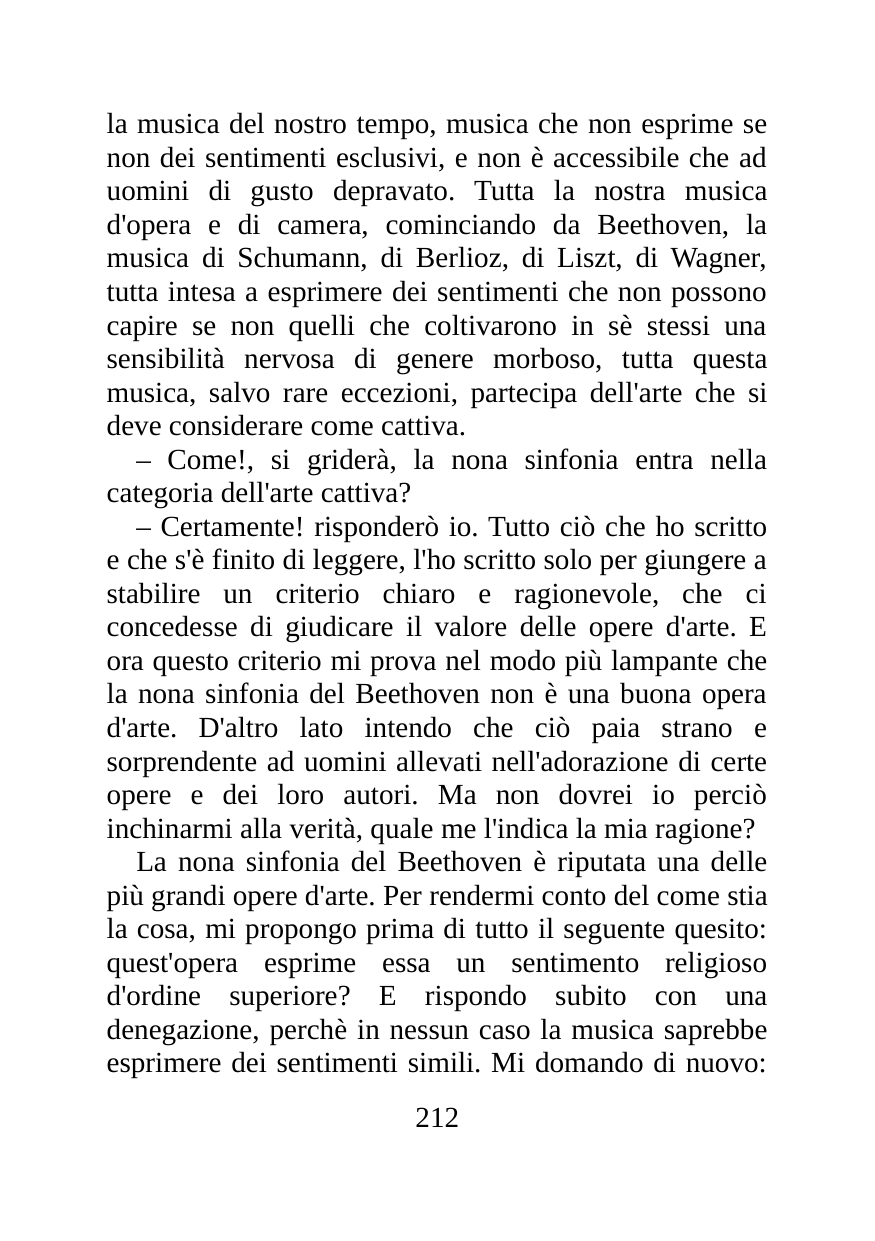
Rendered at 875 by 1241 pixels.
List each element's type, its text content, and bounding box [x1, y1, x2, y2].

text ‒ Certamente! risponderò io. Tutto ciò che ho scritto e che s'è finito di leggere, l'ho scritto solo per giungere a stabilire un criterio chiaro e ragionevole, che ci concedesse di giudicare il valore delle opere d'arte. E ora questo criterio mi prova nel modo più lampante che la nona sinfonia del Beethoven non è una buona opera d'arte. D'altro lato intendo che ciò paia strano e sorprendente ad uomini allevati nell'adorazione di certe opere e dei loro autori. Ma non dovrei io perciò inchinarmi alla verità, quale me l'indica la mia ragione? [106, 509, 768, 844]
text La nona sinfonia del Beethoven è riputata una delle più grandi opere d'arte. Per rendermi conto del come stia la cosa, mi propongo prima di tutto il seguente quesito: quest'opera esprime essa un sentimento religioso d'ordine superiore? E rispondo subito con una denegazione, perchè in nessun caso la musica saprebbe esprimere dei sentimenti simili. Mi domando di nuovo: [106, 844, 768, 1079]
text ‒ Come!, si griderà, la nona sinfonia entra nella categoria dell'arte cattiva? [106, 442, 768, 509]
text la musica del nostro tempo, musica che non esprime se non dei sentimenti esclusivi, e non è accessibile che ad uomini di gusto depravato. Tutta la nostra musica d'opera e di camera, cominciando da Beethoven, la musica di Schumann, di Berlioz, di Liszt, di Wagner, tutta intesa a esprimere dei sentimenti che non possono capire se non quelli che coltivarono in sè stessi una sensibilità nervosa di genere morboso, tutta questa musica, salvo rare eccezioni, partecipa dell'arte che si deve considerare come cattiva. [106, 106, 768, 442]
